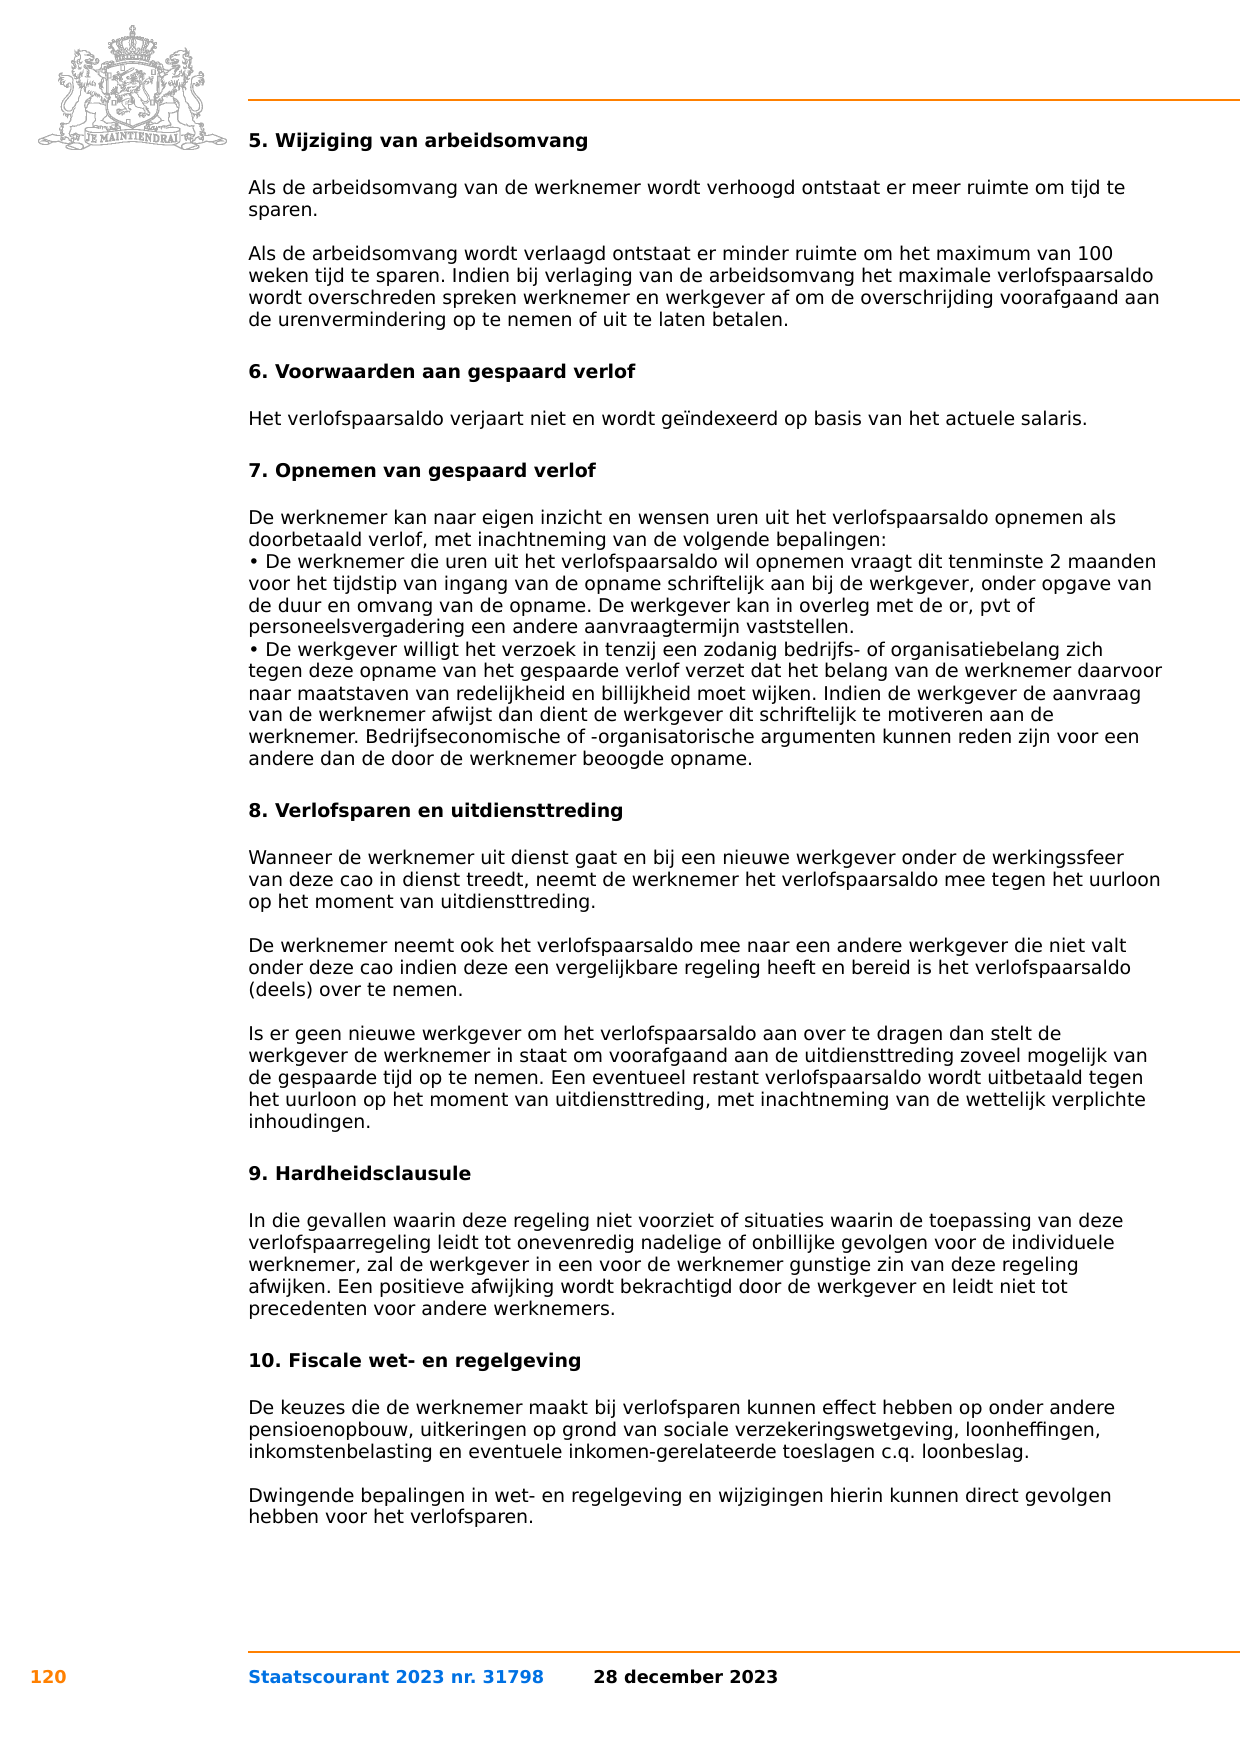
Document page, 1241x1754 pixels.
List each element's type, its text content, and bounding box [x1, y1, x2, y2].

picture [38, 25, 227, 150]
text De werknemer neemt ook het verlofspaarsaldo mee naar een andere werkgever die niet valt onder deze cao indien deze een vergelijkbare regeling heeft en bereid is het verlofspaarsaldo (deels) over te nemen. [248, 935, 1163, 1001]
text De werknemer kan naar eigen inzicht en wensen uren uit het verlofspaarsaldo opnemen als doorbetaald verlof, met inachtneming van de volgende bepalingen: [248, 507, 1163, 551]
subtitle 9. Hardheidsclausule [248, 1163, 1163, 1185]
text De keuzes die de werknemer maakt bij verlofsparen kunnen effect hebben op onder andere pensioenopbouw, uitkeringen op grond van sociale verzekeringswetgeving, loonheffingen, inkomstenbelasting en eventuele inkomen-gerelateerde toeslagen c.q. loonbeslag. [248, 1397, 1163, 1463]
text • De werkgever willigt het verzoek in tenzij een zodanig bedrijfs- of organisatiebelang zich tegen deze opname van het gespaarde verlof verzet dat het belang van de werknemer daarvoor naar maatstaven van redelijkheid en billijkheid moet wijken. Indien de werkgever de aanvraag van de werknemer afwijst dan dient de werkgever dit schriftelijk te motiveren aan de werknemer. Bedrijfseconomische of -organisatorische argumenten kunnen reden zijn voor een andere dan de door de werknemer beoogde opname. [248, 638, 1163, 770]
subtitle 5. Wijziging van arbeidsomvang [248, 130, 1163, 152]
text Als de arbeidsomvang van de werknemer wordt verhoogd ontstaat er meer ruimte om tijd te sparen. [248, 177, 1163, 221]
text Wanneer de werknemer uit dienst gaat en bij een nieuwe werkgever onder de werkingssfeer van deze cao in dienst treedt, neemt de werknemer het verlofspaarsaldo mee tegen het uurloon op het moment van uitdiensttreding. [248, 847, 1163, 913]
text Dwingende bepalingen in wet- en regelgeving en wijzigingen hierin kunnen direct gevolgen hebben voor het verlofsparen. [248, 1484, 1163, 1528]
text Het verlofspaarsaldo verjaart niet en wordt geïndexeerd op basis van het actuele salaris. [248, 408, 1163, 429]
text Als de arbeidsomvang wordt verlaagd ontstaat er minder ruimte om het maximum van 100 weken tijd te sparen. Indien bij verlaging van de arbeidsomvang het maximale verlofspaarsaldo wordt overschreden spreken werknemer en werkgever af om de overschrijding voorafgaand aan de urenvermindering op te nemen of uit te laten betalen. [248, 243, 1163, 331]
text In die gevallen waarin deze regeling niet voorziet of situaties waarin de toepassing van deze verlofspaarregeling leidt tot onevenredig nadelige of onbillijke gevolgen voor de individuele werknemer, zal de werkgever in een voor de werknemer gunstige zin van deze regeling afwijken. Een positieve afwijking wordt bekrachtigd door de werkgever en leidt niet tot precedenten voor andere werknemers. [248, 1210, 1163, 1320]
text Is er geen nieuwe werkgever om het verlofspaarsaldo aan over te dragen dan stelt de werkgever de werknemer in staat om voorafgaand aan de uitdiensttreding zoveel mogelijk van de gespaarde tijd op te nemen. Een eventueel restant verlofspaarsaldo wordt uitbetaald tegen het uurloon op het moment van uitdiensttreding, met inachtneming van de wettelijk verplichte inhoudingen. [248, 1023, 1163, 1133]
subtitle 10. Fiscale wet- en regelgeving [248, 1350, 1163, 1372]
subtitle 7. Opnemen van gespaard verlof [248, 459, 1163, 482]
text • De werknemer die uren uit het verlofspaarsaldo wil opnemen vraagt dit tenminste 2 maanden voor het tijdstip van ingang van de opname schriftelijk aan bij de werkgever, onder opgave van de duur en omvang van de opname. De werkgever kan in overleg met de or, pvt of personeelsvergadering een andere aanvraagtermijn vaststellen. [248, 551, 1163, 638]
subtitle 8. Verlofsparen en uitdiensttreding [248, 800, 1163, 822]
subtitle 6. Voorwaarden aan gespaard verlof [248, 361, 1163, 383]
